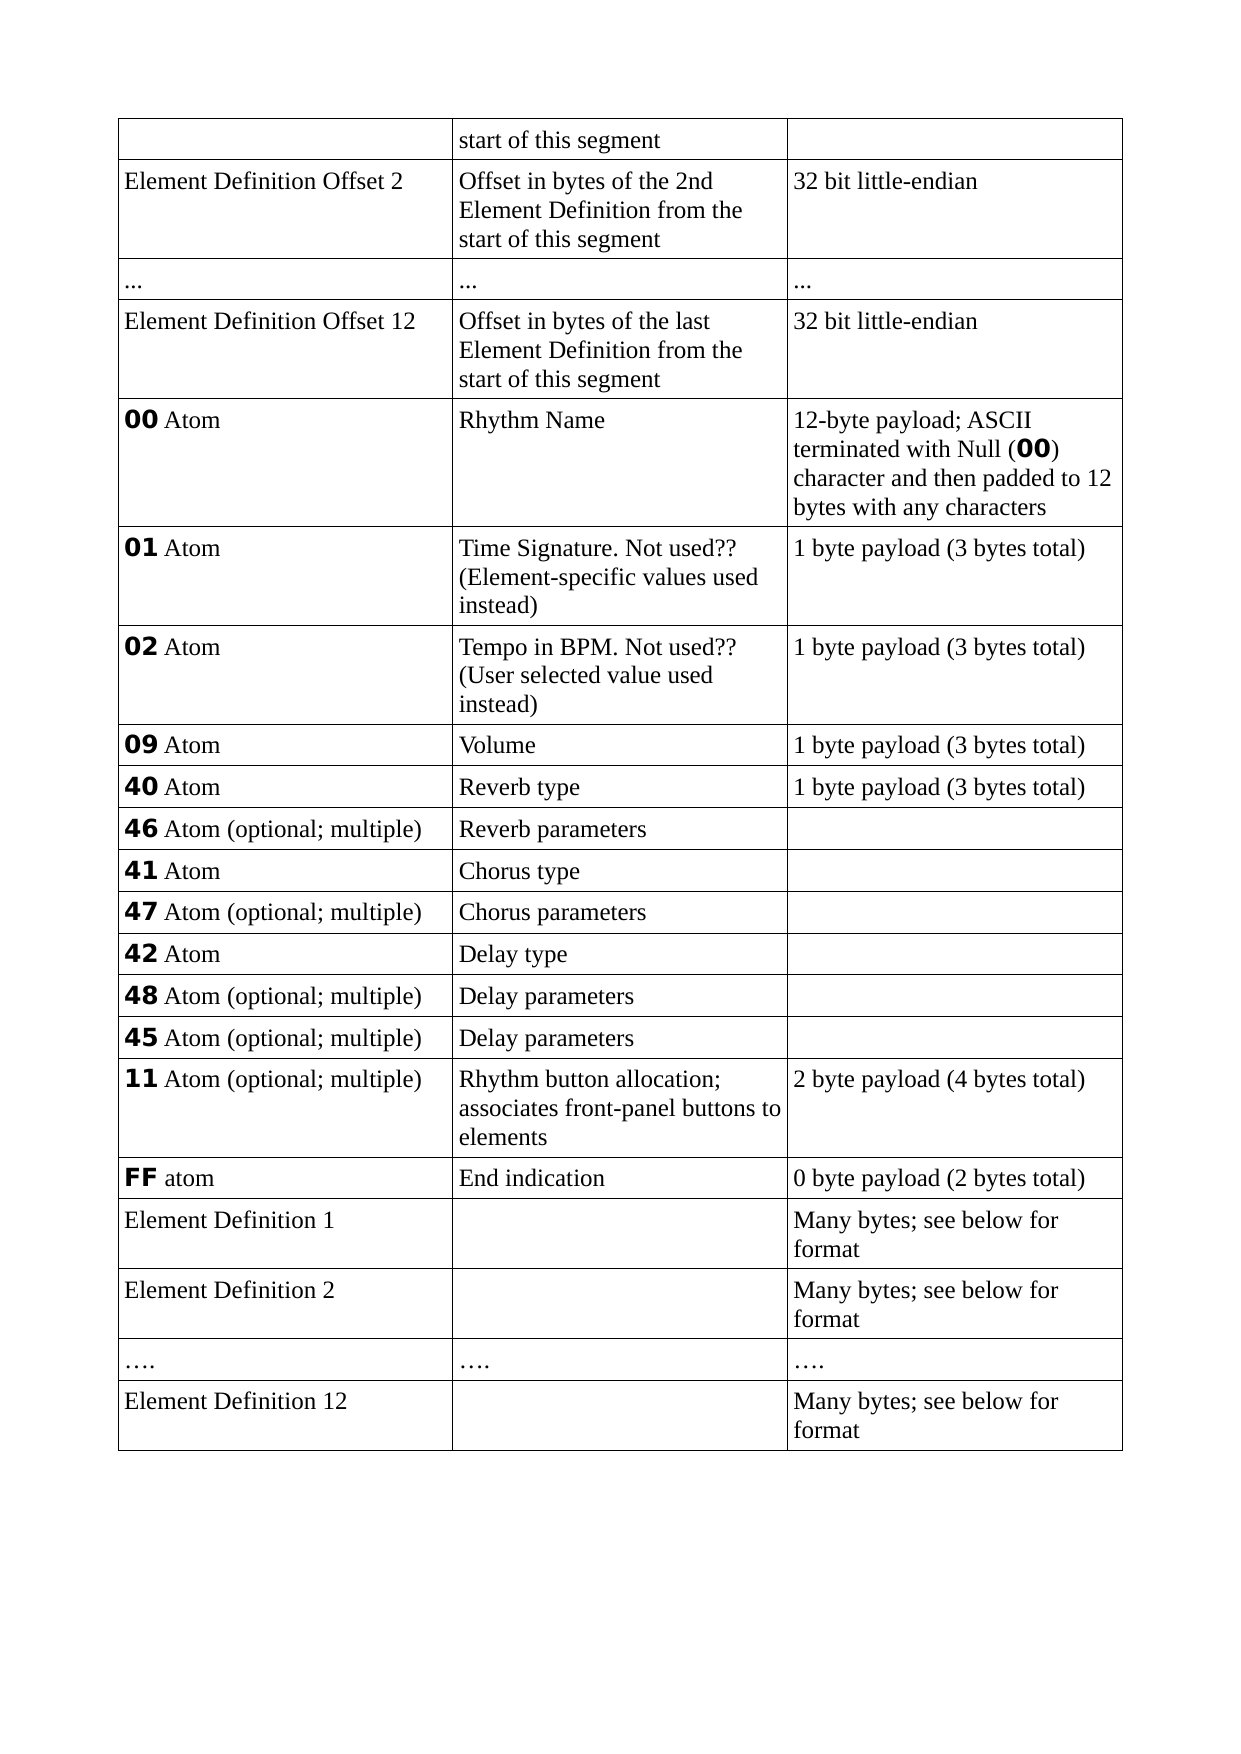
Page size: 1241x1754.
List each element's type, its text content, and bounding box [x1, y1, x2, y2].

table_cell Element Definition 1 [119, 1199, 452, 1268]
table_cell Many bytes; see below for format [788, 1381, 1122, 1449]
table_cell Element Definition 2 [119, 1269, 452, 1338]
table_cell 41 Atom [119, 850, 452, 891]
table_cell [788, 934, 1122, 974]
table_cell 32 bit little-endian [788, 160, 1122, 258]
table_cell 42 Atom [119, 934, 452, 974]
table_cell 32 bit little-endian [788, 300, 1122, 398]
table_cell Reverb type [453, 766, 787, 807]
table_cell 46 Atom (optional; multiple) [119, 808, 452, 849]
table_cell [788, 892, 1122, 932]
table_cell …. [788, 1339, 1122, 1379]
table_cell [788, 975, 1122, 1016]
table_cell ... [119, 259, 452, 299]
table_cell Delay parameters [453, 1017, 787, 1058]
table_cell ... [453, 259, 787, 299]
table_cell …. [119, 1339, 452, 1379]
table_cell 01 Atom [119, 527, 452, 625]
table_cell ... [788, 259, 1122, 299]
table_cell 1 byte payload (3 bytes total) [788, 626, 1122, 724]
table_cell 12-byte payload; ASCII terminated with Null (00) character and then padded to 12 bytes with any characters [788, 399, 1122, 526]
table_cell Many bytes; see below for format [788, 1199, 1122, 1268]
table_cell 47 Atom (optional; multiple) [119, 892, 452, 932]
table_cell Delay parameters [453, 975, 787, 1016]
table_cell [119, 119, 452, 159]
table_cell Volume [453, 725, 787, 765]
table_cell [788, 1017, 1122, 1058]
table_cell [453, 1269, 787, 1338]
table_cell 45 Atom (optional; multiple) [119, 1017, 452, 1058]
table_cell 11 Atom (optional; multiple) [119, 1059, 452, 1157]
table_cell Time Signature. Not used?? (Element-specific values used instead) [453, 527, 787, 625]
table_cell [453, 1381, 787, 1449]
table_cell Element Definition 12 [119, 1381, 452, 1449]
table_cell Chorus parameters [453, 892, 787, 932]
table_cell End indication [453, 1158, 787, 1198]
table_cell 2 byte payload (4 bytes total) [788, 1059, 1122, 1157]
table_cell 48 Atom (optional; multiple) [119, 975, 452, 1016]
table_cell Tempo in BPM. Not used?? (User selected value used instead) [453, 626, 787, 724]
table_cell …. [453, 1339, 787, 1379]
table_cell 0 byte payload (2 bytes total) [788, 1158, 1122, 1198]
table_cell [788, 119, 1122, 159]
table_cell Reverb parameters [453, 808, 787, 849]
table_cell [453, 1199, 787, 1268]
table_cell Offset in bytes of the 2nd Element Definition from the start of this segment [453, 160, 787, 258]
table_cell start of this segment [453, 119, 787, 159]
table_cell 00 Atom [119, 399, 452, 526]
table_cell Element Definition Offset 12 [119, 300, 452, 398]
table_cell Offset in bytes of the last Element Definition from the start of this segment [453, 300, 787, 398]
table_cell 1 byte payload (3 bytes total) [788, 527, 1122, 625]
table_cell Rhythm Name [453, 399, 787, 526]
table_cell [788, 808, 1122, 849]
table_cell Rhythm button allocation; associates front-panel buttons to elements [453, 1059, 787, 1157]
table_cell 09 Atom [119, 725, 452, 765]
table_cell 1 byte payload (3 bytes total) [788, 766, 1122, 807]
table_cell Chorus type [453, 850, 787, 891]
table_cell Many bytes; see below for format [788, 1269, 1122, 1338]
table_cell Delay type [453, 934, 787, 974]
table_cell 02 Atom [119, 626, 452, 724]
table_cell Element Definition Offset 2 [119, 160, 452, 258]
table_cell [788, 850, 1122, 891]
table_cell 1 byte payload (3 bytes total) [788, 725, 1122, 765]
table_cell FF atom [119, 1158, 452, 1198]
table_cell 40 Atom [119, 766, 452, 807]
